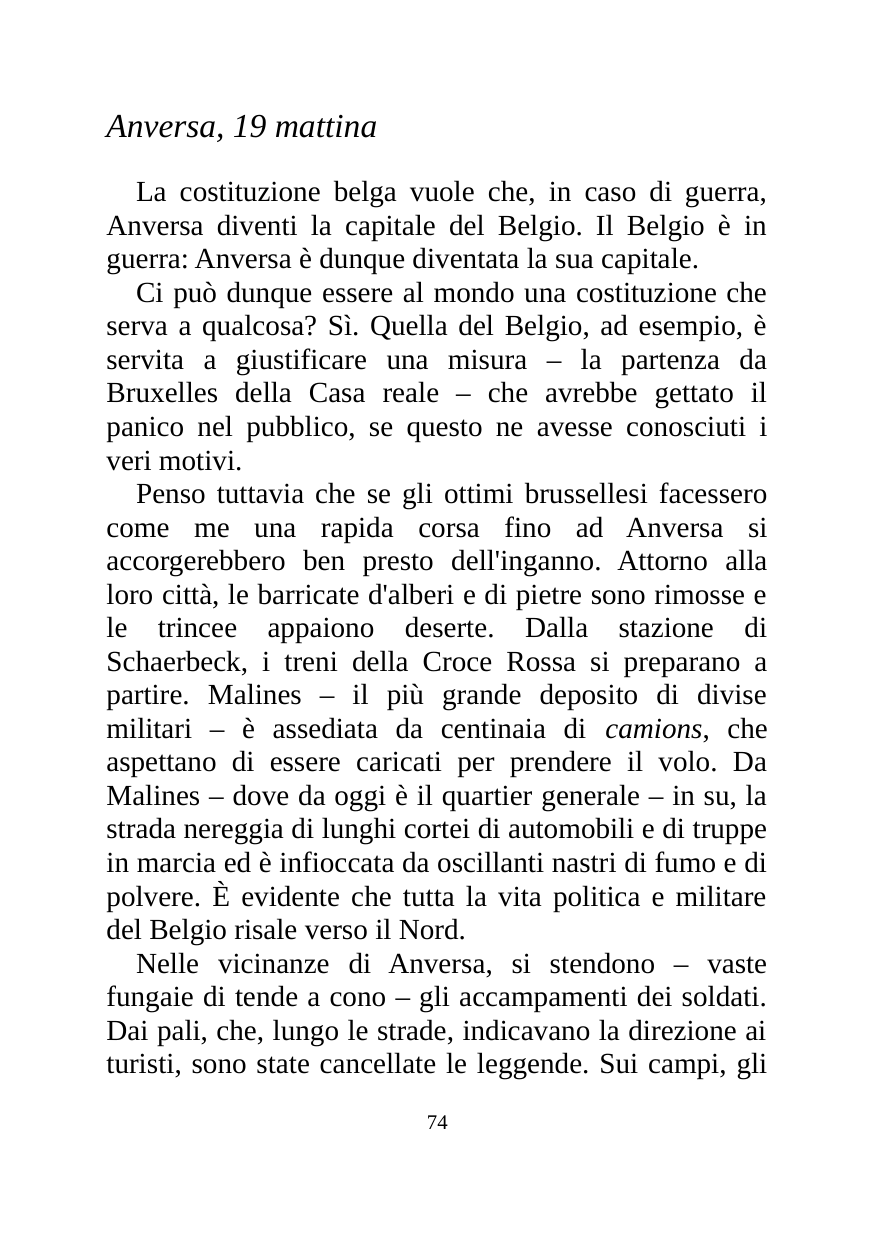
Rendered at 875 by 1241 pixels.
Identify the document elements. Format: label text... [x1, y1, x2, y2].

text La costituzione belga vuole che, in caso di guerra, Anversa diventi la capitale del Belgio. Il Belgio è in guerra: Anversa è dunque diventata la sua capitale. [106, 174, 768, 275]
text Nelle vicinanze di Anversa, si stendono – vaste fungaie di tende a cono – gli accampamenti dei soldati. Dai pali, che, lungo le strade, indicavano la direzione ai turisti, sono state cancellate le leggende. Sui campi, gli [106, 946, 768, 1080]
text Ci può dunque essere al mondo una costituzione che serva a qualcosa? Sì. Quella del Belgio, ad esempio, è servita a giustificare una misura – la partenza da Bruxelles della Casa reale – che avrebbe gettato il panico nel pubblico, se questo ne avesse conosciuti i veri motivi. [106, 275, 768, 476]
subtitle Anversa, 19 mattina [106, 106, 768, 145]
text Penso tuttavia che se gli ottimi brussellesi facessero come me una rapida corsa fino ad Anversa si accorgerebbero ben presto dell'inganno. Attorno alla loro città, le barricate d'alberi e di pietre sono rimosse e le trincee appaiono deserte. Dalla stazione di Schaerbeck, i treni della Croce Rossa si preparano a partire. Malines – il più grande deposito di divise militari – è assediata da centinaia di camions, che aspettano di essere caricati per prendere il volo. Da Malines – dove da oggi è il quartier generale – in su, la strada nereggia di lunghi cortei di automobili e di truppe in marcia ed è infioccata da oscillanti nastri di fumo e di polvere. È evidente che tutta la vita politica e militare del Belgio risale verso il Nord. [106, 476, 768, 946]
